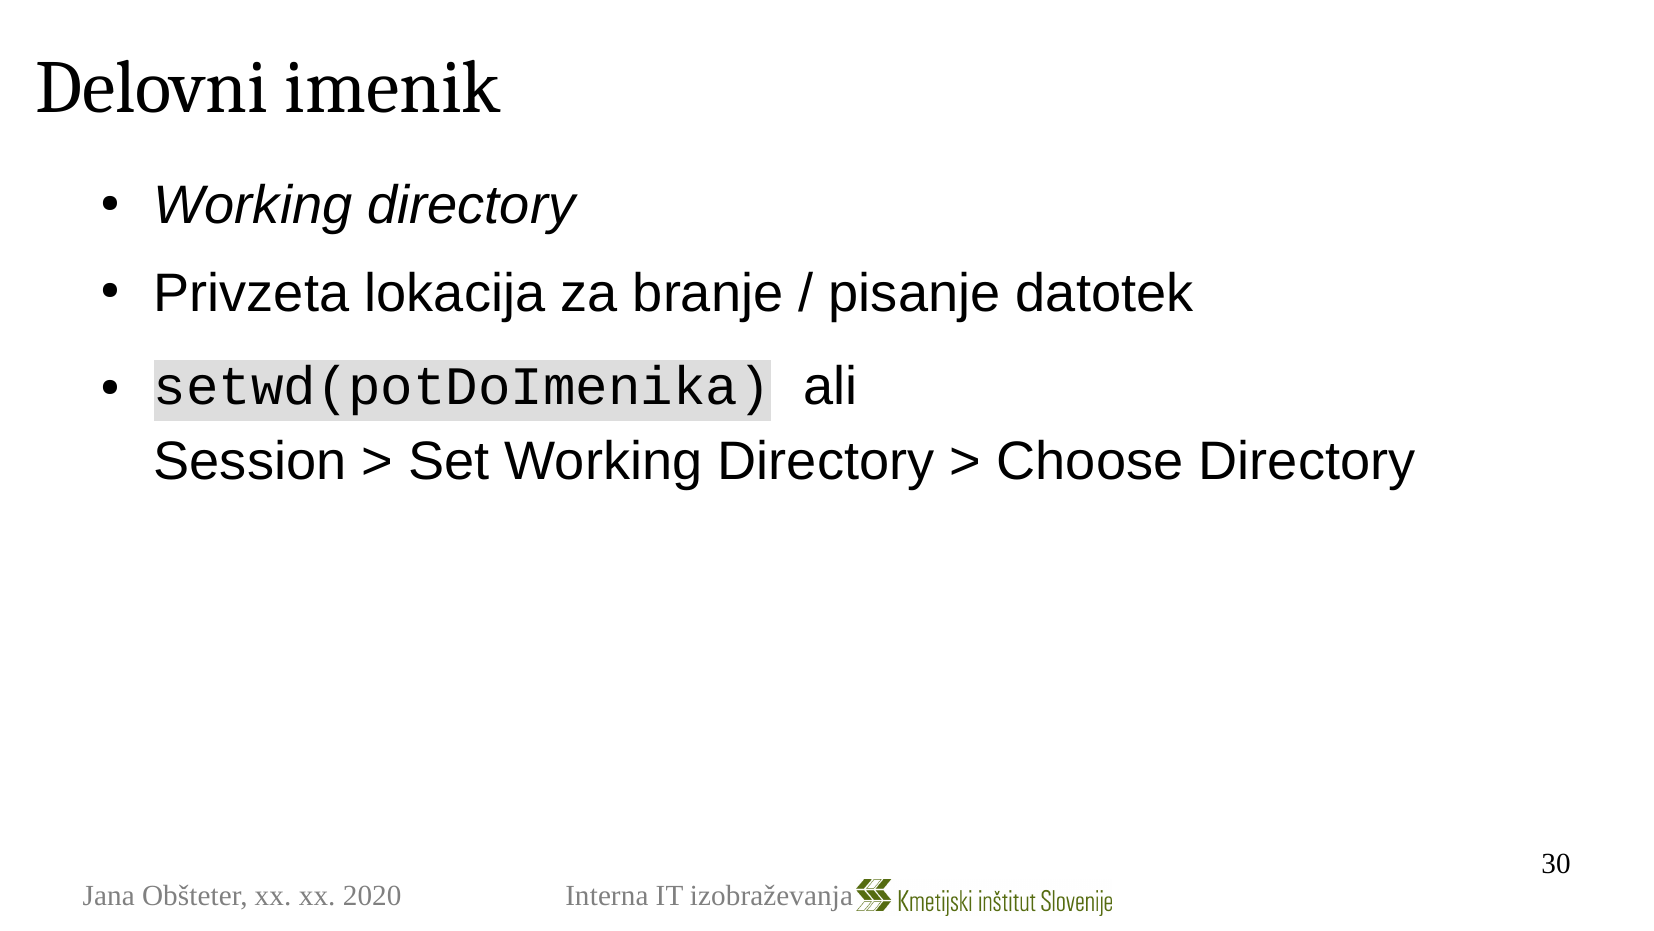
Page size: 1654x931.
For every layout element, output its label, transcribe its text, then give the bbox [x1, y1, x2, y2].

list Working directory Privzeta lokacija za branje / pisanje datotek setwd(potDoImenika) ali Session > Set Working Directory > Choose Directory [82, 165, 1571, 769]
picture [856, 879, 1112, 916]
title Delovni imenik [35, 21, 1524, 154]
